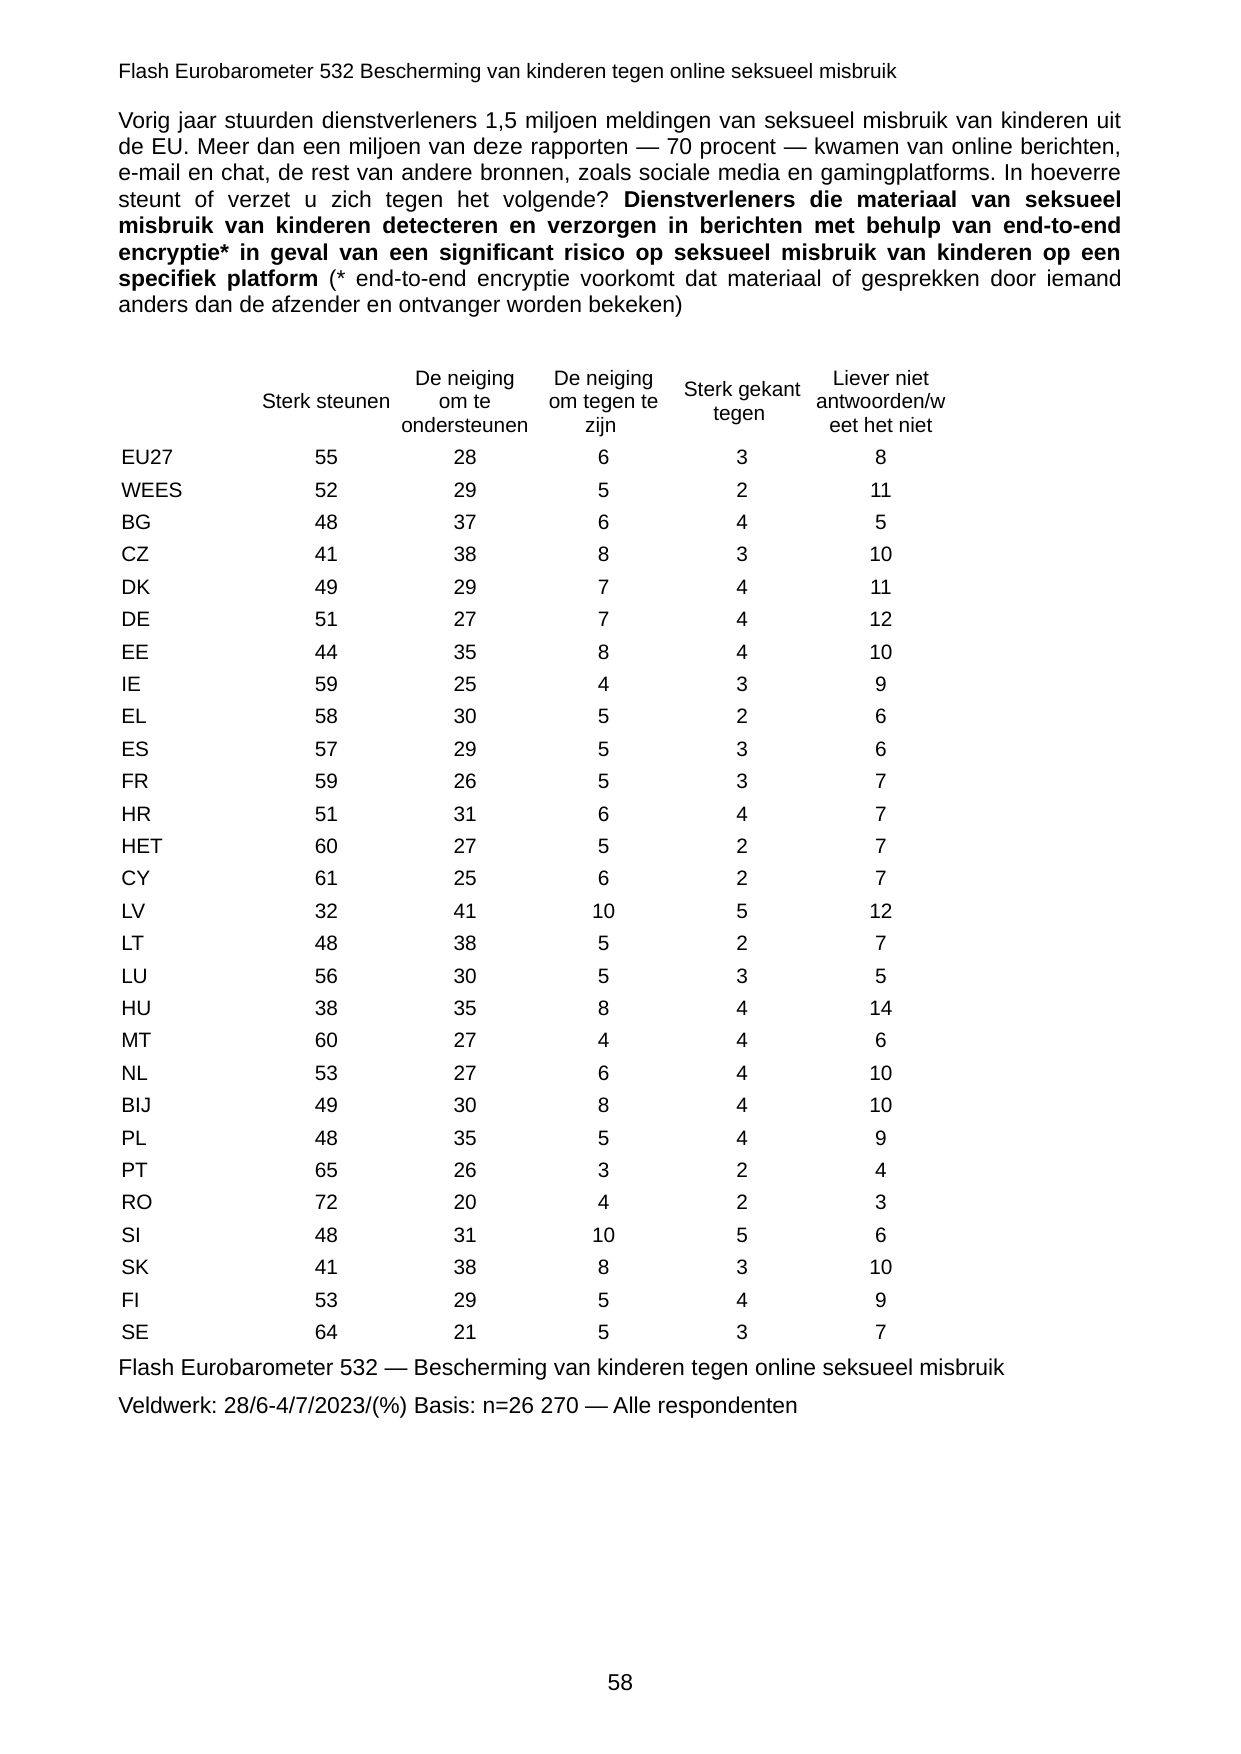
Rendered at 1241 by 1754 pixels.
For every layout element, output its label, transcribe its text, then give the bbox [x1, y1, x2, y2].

table_cell 3 [673, 441, 811, 473]
table_cell 5 [534, 765, 673, 797]
table_header De neiging om te ondersteunen [395, 362, 534, 441]
table_cell LT [118, 927, 257, 959]
table_cell 9 [811, 1283, 950, 1316]
table_cell 2 [673, 830, 811, 862]
table_cell 9 [811, 668, 950, 700]
table_cell 7 [811, 1316, 950, 1348]
table_cell 10 [534, 895, 673, 927]
table_cell 5 [534, 473, 673, 506]
table_cell 3 [534, 1154, 673, 1186]
table_cell CY [118, 862, 257, 894]
table_cell 5 [811, 959, 950, 992]
table_header Liever niet antwoorden/weet het niet [811, 362, 950, 441]
table_cell 60 [257, 1024, 395, 1056]
table_cell 6 [811, 1219, 950, 1251]
table_cell DE [118, 603, 257, 635]
table_cell 29 [395, 571, 534, 603]
table_cell 37 [395, 506, 534, 538]
table_cell 48 [257, 927, 395, 959]
table_cell SK [118, 1251, 257, 1283]
table_header Sterk gekant tegen [673, 362, 811, 441]
table_cell 29 [395, 1283, 534, 1316]
table_cell SE [118, 1316, 257, 1348]
table_cell 49 [257, 571, 395, 603]
table_cell 30 [395, 1089, 534, 1121]
table_cell EE [118, 635, 257, 668]
table_cell 3 [673, 959, 811, 992]
table_cell 4 [673, 1121, 811, 1154]
table_cell 5 [534, 959, 673, 992]
table_cell 57 [257, 733, 395, 765]
table_cell 4 [673, 1056, 811, 1089]
table_cell 32 [257, 895, 395, 927]
table_cell 26 [395, 1154, 534, 1186]
table_cell 7 [811, 862, 950, 894]
text Veldwerk: 28/6-4/7/2023/(%) Basis: n=26 270 — Alle respondenten [118, 1392, 1122, 1418]
table_cell 5 [534, 1316, 673, 1348]
table_cell 2 [673, 927, 811, 959]
table_cell 44 [257, 635, 395, 668]
table_cell 5 [673, 1219, 811, 1251]
table_cell 7 [811, 765, 950, 797]
table_cell 53 [257, 1283, 395, 1316]
table_cell LV [118, 895, 257, 927]
table_cell 9 [811, 1121, 950, 1154]
table_cell 4 [534, 1186, 673, 1218]
table_cell EL [118, 700, 257, 732]
table_cell 35 [395, 635, 534, 668]
table_cell 28 [395, 441, 534, 473]
table_cell 2 [673, 1154, 811, 1186]
table_cell 4 [673, 797, 811, 830]
table_cell 60 [257, 830, 395, 862]
table_cell 41 [395, 895, 534, 927]
table_cell 7 [811, 797, 950, 830]
table_cell NL [118, 1056, 257, 1089]
table_cell 3 [673, 765, 811, 797]
table_cell 2 [673, 700, 811, 732]
table_cell 58 [257, 700, 395, 732]
table_cell 4 [673, 1283, 811, 1316]
table_cell 6 [534, 797, 673, 830]
table_cell EU27 [118, 441, 257, 473]
table_cell SI [118, 1219, 257, 1251]
table_cell 41 [257, 538, 395, 571]
table_cell 7 [534, 571, 673, 603]
table_cell 5 [534, 830, 673, 862]
table_cell RO [118, 1186, 257, 1218]
table_cell 49 [257, 1089, 395, 1121]
table_header Sterk steunen [257, 362, 395, 441]
table_cell HR [118, 797, 257, 830]
table_cell 48 [257, 1121, 395, 1154]
table_cell 4 [811, 1154, 950, 1186]
table_cell 27 [395, 830, 534, 862]
table_cell MT [118, 1024, 257, 1056]
table_cell 3 [811, 1186, 950, 1218]
table_cell 61 [257, 862, 395, 894]
table_cell 5 [534, 1283, 673, 1316]
table_cell 59 [257, 668, 395, 700]
table_cell 7 [811, 927, 950, 959]
table_cell ES [118, 733, 257, 765]
table_cell 72 [257, 1186, 395, 1218]
table_cell 30 [395, 959, 534, 992]
table_cell 2 [673, 1186, 811, 1218]
table_cell FI [118, 1283, 257, 1316]
table_cell 27 [395, 1024, 534, 1056]
table_cell 30 [395, 700, 534, 732]
table_cell 10 [534, 1219, 673, 1251]
table_cell 4 [673, 992, 811, 1024]
table_cell 6 [811, 733, 950, 765]
table_cell 4 [673, 506, 811, 538]
table_cell HU [118, 992, 257, 1024]
table_cell 2 [673, 862, 811, 894]
table_cell 4 [673, 1024, 811, 1056]
table_cell 8 [811, 441, 950, 473]
table_cell 25 [395, 862, 534, 894]
table_cell 21 [395, 1316, 534, 1348]
table_cell 4 [534, 668, 673, 700]
table_cell PT [118, 1154, 257, 1186]
table_cell 3 [673, 668, 811, 700]
table_cell 6 [534, 862, 673, 894]
table_cell 26 [395, 765, 534, 797]
table_cell 38 [257, 992, 395, 1024]
table_cell 35 [395, 992, 534, 1024]
table_cell PL [118, 1121, 257, 1154]
table_cell 7 [534, 603, 673, 635]
table_cell 2 [673, 473, 811, 506]
table_cell 8 [534, 635, 673, 668]
table_cell 51 [257, 797, 395, 830]
table_header De neiging om tegen te zijn [534, 362, 673, 441]
table_cell 5 [673, 895, 811, 927]
table_cell 48 [257, 1219, 395, 1251]
table_cell 65 [257, 1154, 395, 1186]
table_cell BG [118, 506, 257, 538]
table_cell 4 [534, 1024, 673, 1056]
table_cell 27 [395, 603, 534, 635]
table_cell 5 [811, 506, 950, 538]
table_cell 8 [534, 992, 673, 1024]
table_cell 4 [673, 603, 811, 635]
table_cell 29 [395, 473, 534, 506]
table_cell 7 [811, 830, 950, 862]
table_cell 5 [534, 733, 673, 765]
table_cell 3 [673, 538, 811, 571]
table_cell LU [118, 959, 257, 992]
table_cell 3 [673, 1316, 811, 1348]
table_cell 6 [811, 700, 950, 732]
table_cell 35 [395, 1121, 534, 1154]
table_cell 6 [811, 1024, 950, 1056]
table_cell 38 [395, 927, 534, 959]
table_cell 20 [395, 1186, 534, 1218]
table_cell 52 [257, 473, 395, 506]
table_cell 51 [257, 603, 395, 635]
table_cell 56 [257, 959, 395, 992]
table_cell 5 [534, 927, 673, 959]
table_cell 10 [811, 1089, 950, 1121]
table_cell 48 [257, 506, 395, 538]
text Vorig jaar stuurden dienstverleners 1,5 miljoen meldingen van seksueel misbruik van kinderen uit de EU. Meer dan een miljoen van deze rapporten — 70 procent — kwamen van online berichten, e-mail en chat, de rest van andere bronnen, zoals sociale media en gamingplatforms. In hoeverre steunt of verzet u zich tegen het volgende? Dienstverleners die materiaal van seksueel misbruik van kinderen detecteren en verzorgen in berichten met behulp van end-to-end encryptie* in geval van een significant risico op seksueel misbruik van kinderen op een specifiek platform (* end-to-end encryptie voorkomt dat materiaal of gesprekken door iemand anders dan de afzender en ontvanger worden bekeken) [118, 107, 1122, 317]
table_cell WEES [118, 473, 257, 506]
table_cell 6 [534, 441, 673, 473]
table_cell 10 [811, 1056, 950, 1089]
table_cell 3 [673, 1251, 811, 1283]
table_cell 41 [257, 1251, 395, 1283]
table_cell CZ [118, 538, 257, 571]
table_cell 4 [673, 1089, 811, 1121]
table_cell 64 [257, 1316, 395, 1348]
table_cell 6 [534, 506, 673, 538]
table_cell 27 [395, 1056, 534, 1089]
table_cell 31 [395, 797, 534, 830]
table_cell 4 [673, 571, 811, 603]
table_cell BIJ [118, 1089, 257, 1121]
table_cell 31 [395, 1219, 534, 1251]
table_cell 14 [811, 992, 950, 1024]
table_cell 8 [534, 1089, 673, 1121]
table_cell 55 [257, 441, 395, 473]
table_cell 38 [395, 538, 534, 571]
table_cell 11 [811, 571, 950, 603]
table_cell 3 [673, 733, 811, 765]
table_cell 5 [534, 700, 673, 732]
table_cell 5 [534, 1121, 673, 1154]
table_cell 8 [534, 538, 673, 571]
text Flash Eurobarometer 532 — Bescherming van kinderen tegen online seksueel misbruik [118, 1354, 1122, 1380]
table_cell 10 [811, 538, 950, 571]
table_cell 53 [257, 1056, 395, 1089]
table_cell HET [118, 830, 257, 862]
table_cell DK [118, 571, 257, 603]
table_cell 59 [257, 765, 395, 797]
table_cell 10 [811, 1251, 950, 1283]
table_cell 38 [395, 1251, 534, 1283]
table_cell FR [118, 765, 257, 797]
table_cell 29 [395, 733, 534, 765]
table_cell 12 [811, 895, 950, 927]
table_header [118, 362, 257, 441]
table_cell 6 [534, 1056, 673, 1089]
table_cell 4 [673, 635, 811, 668]
table_cell 10 [811, 635, 950, 668]
table_cell IE [118, 668, 257, 700]
table_cell 25 [395, 668, 534, 700]
table_cell 8 [534, 1251, 673, 1283]
table_cell 11 [811, 473, 950, 506]
table_cell 12 [811, 603, 950, 635]
